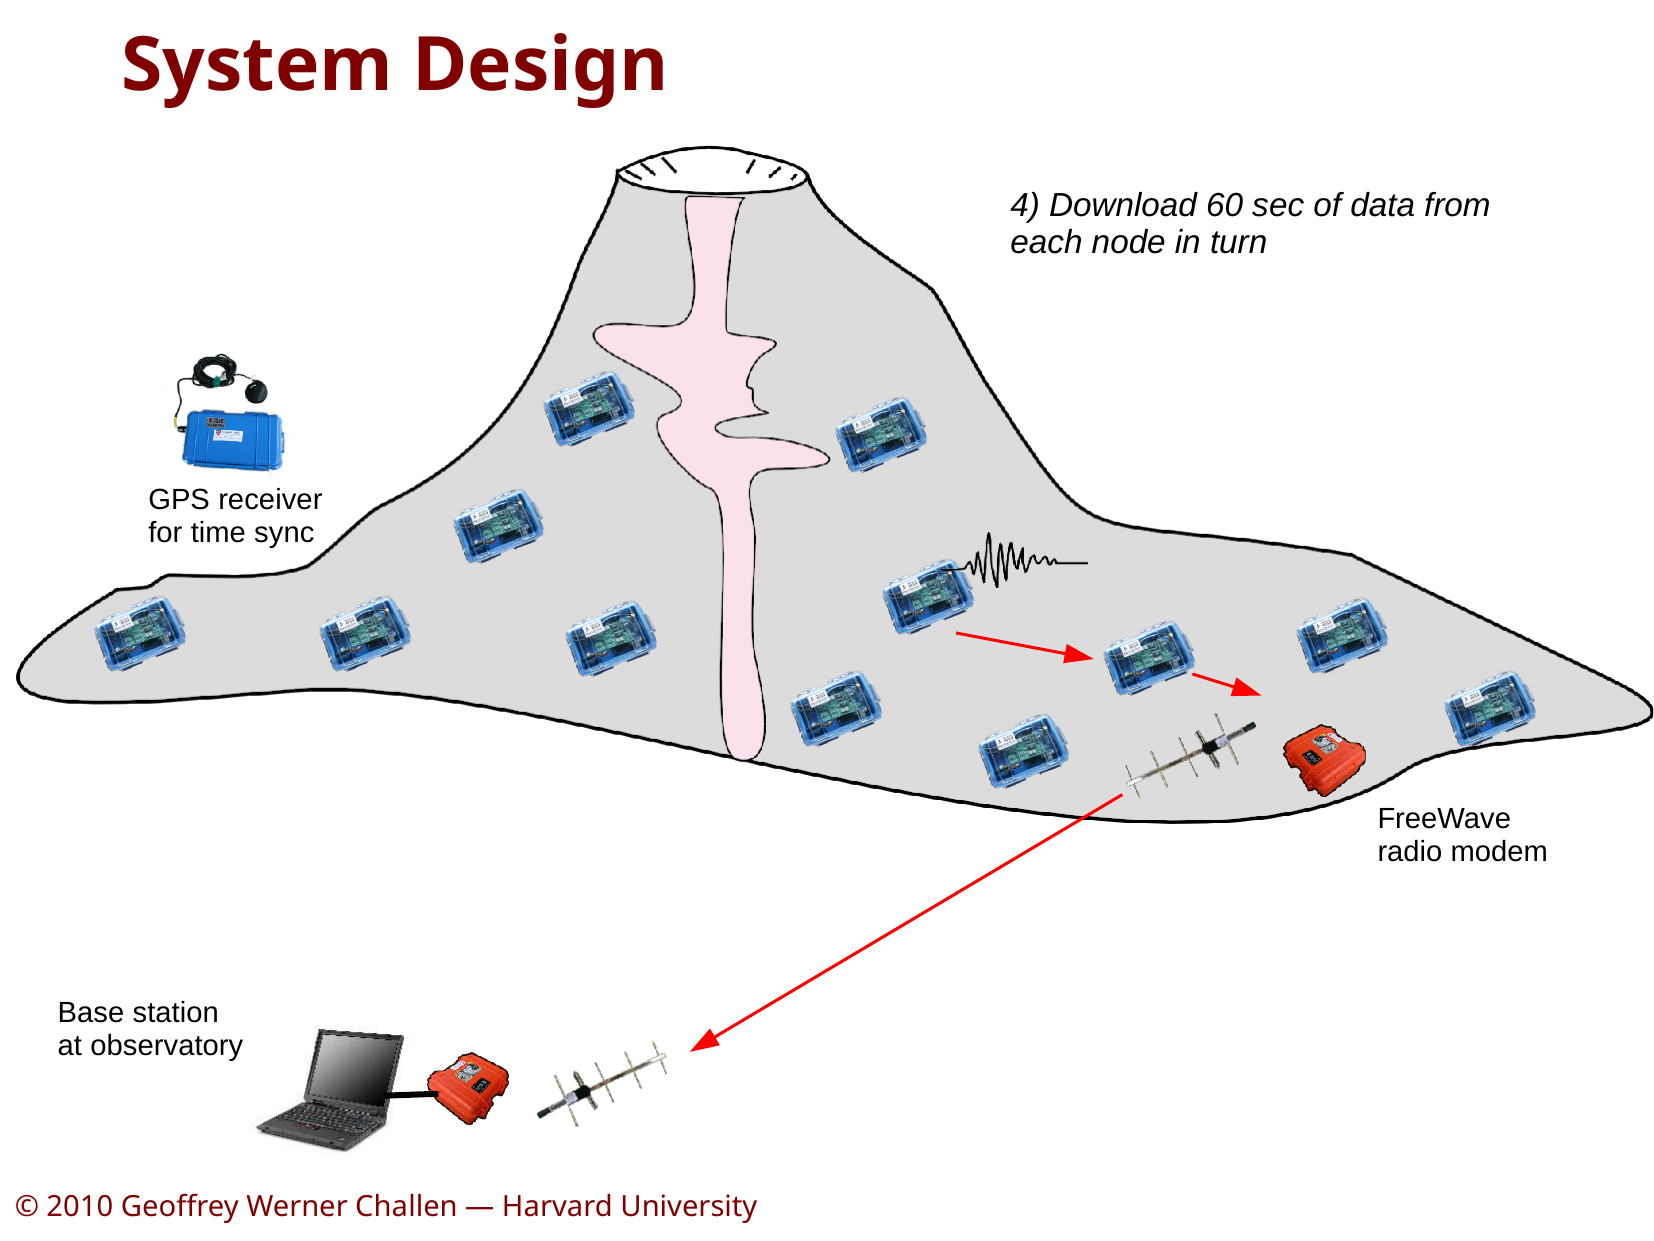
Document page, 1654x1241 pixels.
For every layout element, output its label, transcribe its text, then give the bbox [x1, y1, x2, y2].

picture [249, 1018, 410, 1164]
picture [536, 1040, 667, 1127]
text_box 4) Download 60 sec of data from each node in turn [995, 179, 1516, 269]
text_box GPS receiver for time sync [133, 475, 337, 556]
title System Design [121, 16, 1534, 106]
text_box FreeWave radio modem [1362, 794, 1563, 875]
picture [427, 1052, 509, 1125]
picture [16, 108, 1654, 824]
text_box Base station at observatory [42, 988, 258, 1070]
